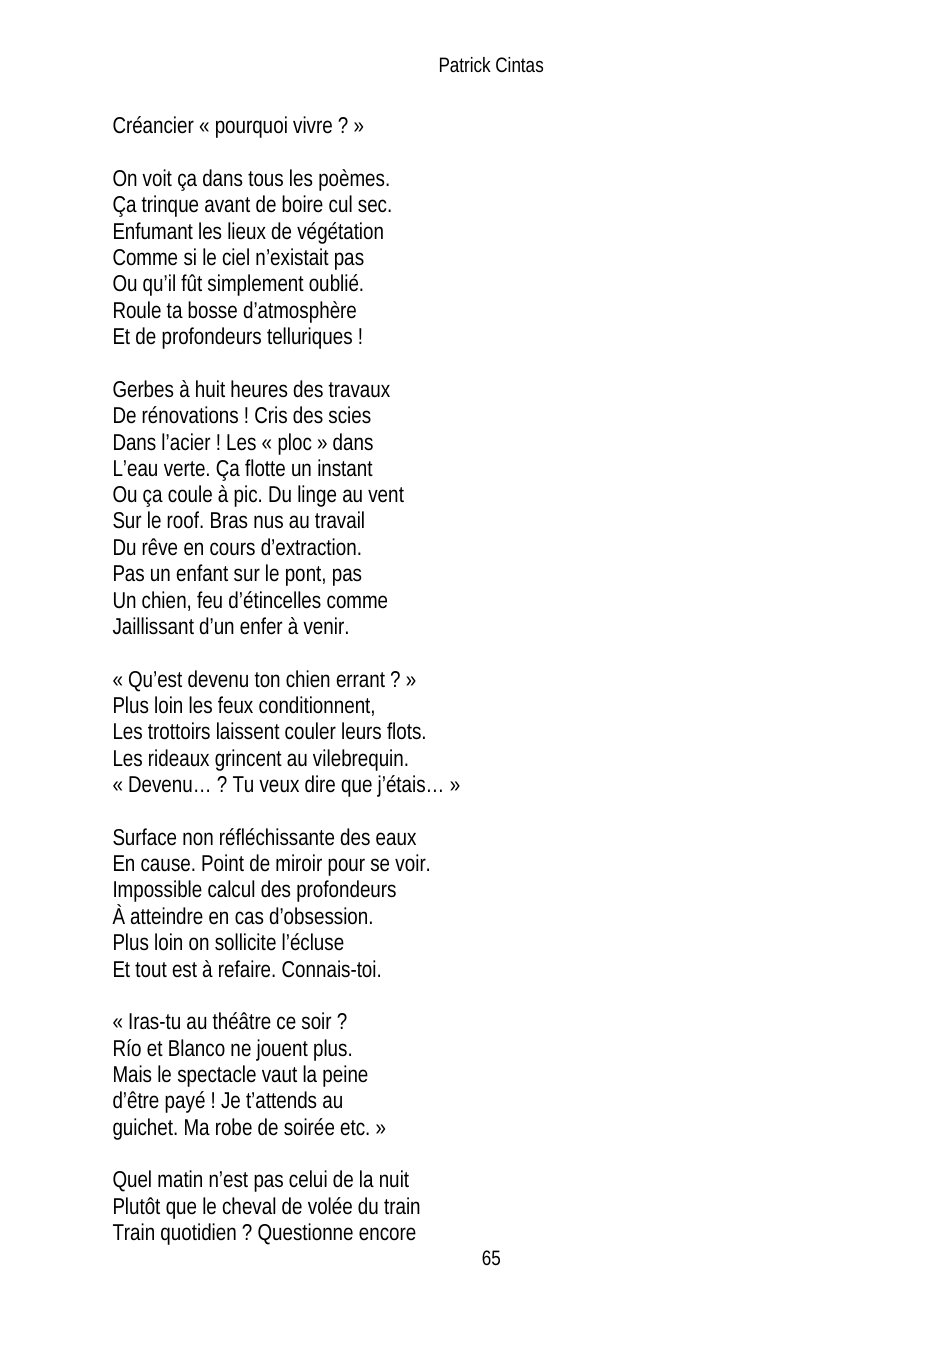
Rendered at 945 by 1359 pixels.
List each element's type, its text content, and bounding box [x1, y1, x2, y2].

text Surface non réfléchissante des eaux [112, 824, 870, 850]
text Les rideaux grincent au vilebrequin. [112, 745, 870, 771]
text Du rêve en cours d’extraction. [112, 534, 870, 560]
text Mais le spectacle vaut la peine [112, 1061, 870, 1087]
text En cause. Point de miroir pour se voir. [112, 850, 870, 876]
text Río et Blanco ne jouent plus. [112, 1034, 870, 1061]
text À atteindre en cas d’obsession. [112, 903, 870, 929]
text Sur le roof. Bras nus au travail [112, 507, 870, 534]
text Plus loin les feux conditionnent, [112, 692, 870, 718]
text Train quotidien ? Questionne encore [112, 1219, 870, 1245]
text Impossible calcul des profondeurs [112, 876, 870, 903]
text Gerbes à huit heures des travaux [112, 376, 870, 402]
text Enfumant les lieux de végétation [112, 218, 870, 244]
text Les trottoirs laissent couler leurs flots. [112, 718, 870, 745]
text « Qu’est devenu ton chien errant ? » [112, 666, 870, 692]
text Roule ta bosse d’atmosphère [112, 297, 870, 323]
text Créancier « pourquoi vivre ? » [112, 112, 870, 138]
text d’être payé ! Je t’attends au [112, 1087, 870, 1114]
text Et de profondeurs telluriques ! [112, 323, 870, 349]
text On voit ça dans tous les poèmes. [112, 165, 870, 191]
text Quel matin n’est pas celui de la nuit [112, 1166, 870, 1193]
text Un chien, feu d’étincelles comme [112, 587, 870, 613]
text De rénovations ! Cris des scies [112, 402, 870, 428]
text Ça trinque avant de boire cul sec. [112, 191, 870, 218]
text guichet. Ma robe de soirée etc. » [112, 1114, 870, 1140]
text Plutôt que le cheval de volée du train [112, 1193, 870, 1219]
text Jaillissant d’un enfer à venir. [112, 613, 870, 639]
text Et tout est à refaire. Connais-toi. [112, 956, 870, 982]
text L’eau verte. Ça flotte un instant [112, 455, 870, 481]
text Pas un enfant sur le pont, pas [112, 560, 870, 587]
text Plus loin on sollicite l’écluse [112, 929, 870, 956]
text Ou ça coule à pic. Du linge au vent [112, 481, 870, 507]
text Ou qu’il fût simplement oublié. [112, 270, 870, 297]
text « Iras-tu au théâtre ce soir ? [112, 1008, 870, 1034]
text Dans l’acier ! Les « ploc » dans [112, 428, 870, 455]
text « Devenu… ? Tu veux dire que j’étais… » [112, 771, 870, 797]
text Comme si le ciel n’existait pas [112, 244, 870, 270]
